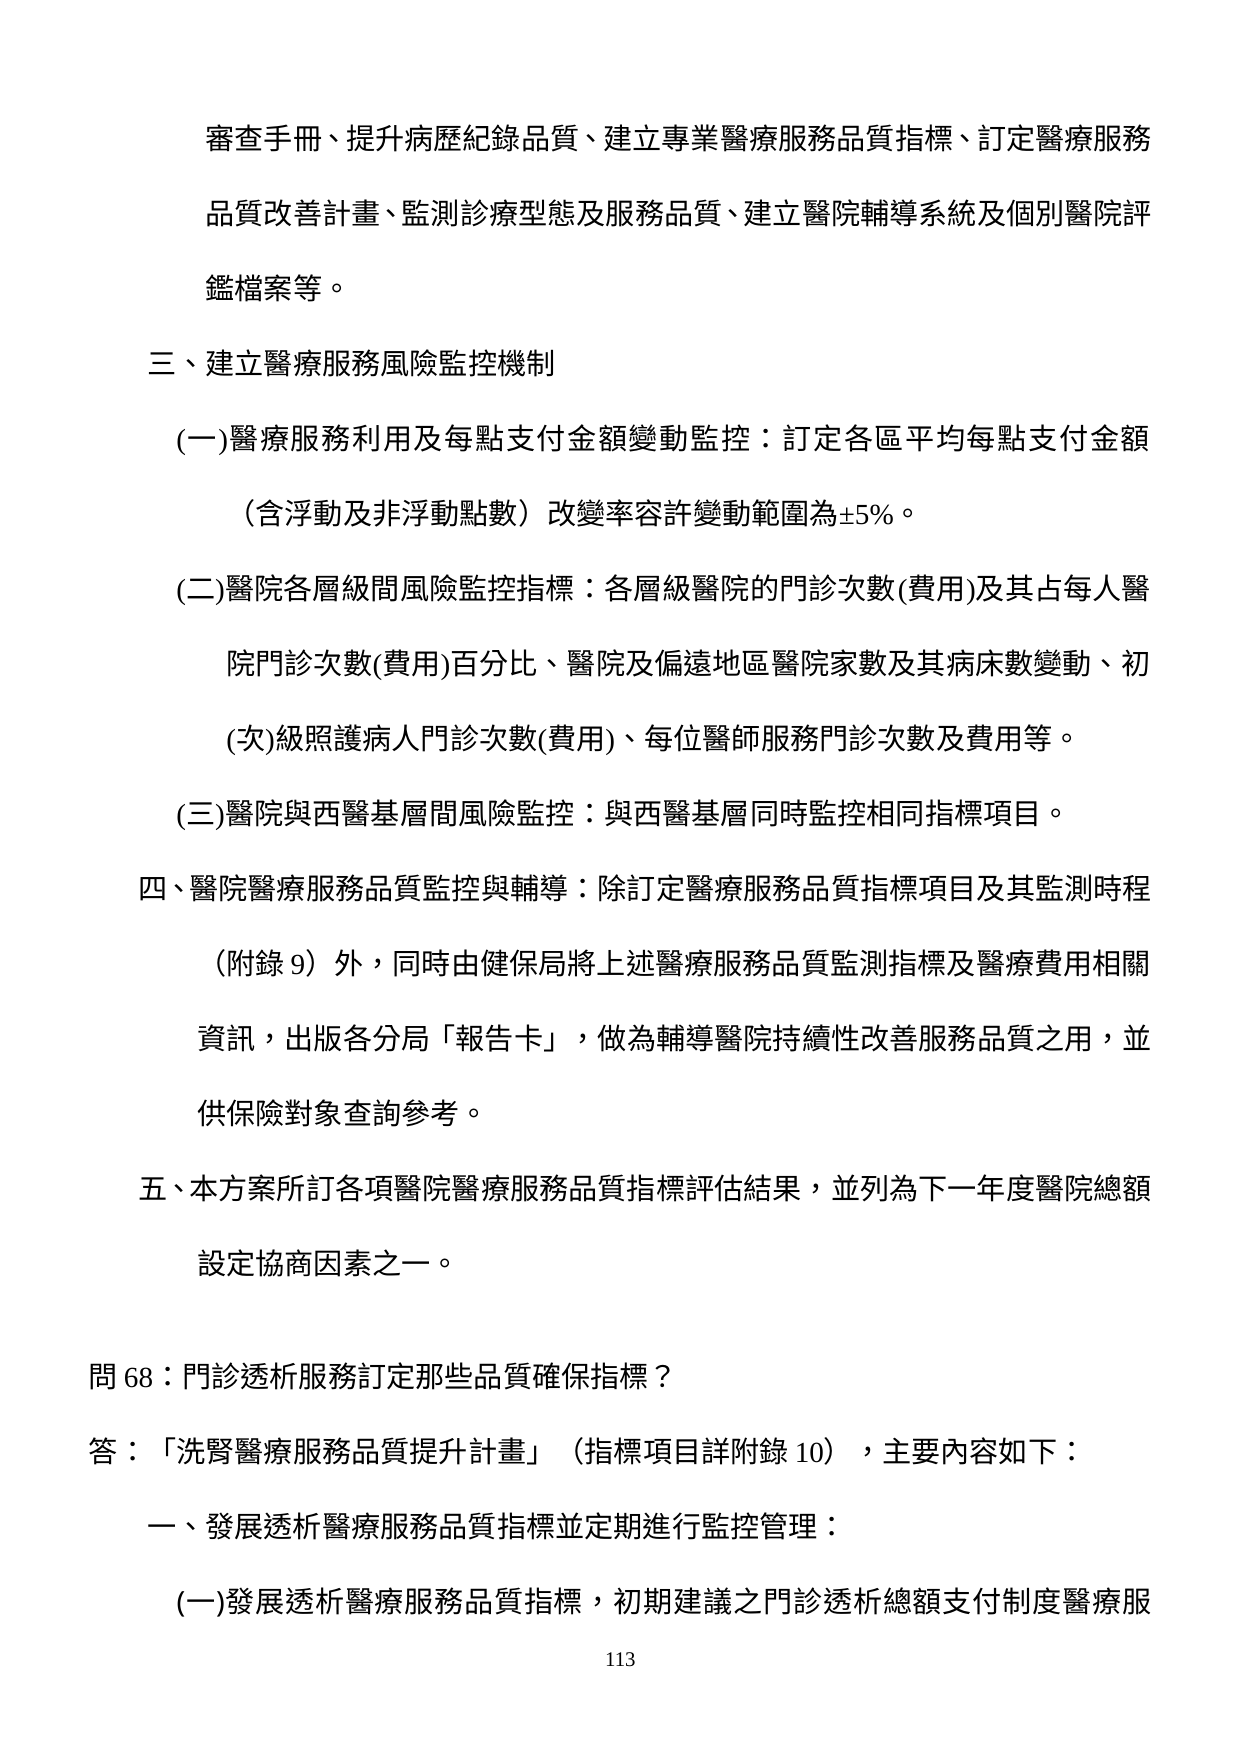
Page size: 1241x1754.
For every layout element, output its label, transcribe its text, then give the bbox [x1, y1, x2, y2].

text 問68：門診透析服務訂定那些品質確保指標？ [89, 1337, 1152, 1412]
text 五、本方案所訂各項醫院醫療服務品質指標評估結果，並列為下一年度醫院總額設定協商因素之一。 [139, 1149, 1152, 1299]
text (二)醫院各層級間風險監控指標：各層級醫院的門診次數(費用)及其占每人醫院門診次數(費用)百分比、醫院及偏遠地區醫院家數及其病床數變動、初(次)級照護病人門診次數(費用)、每位醫師服務門診次數及費用等。 [176, 549, 1152, 774]
text 答：「洗腎醫療服務品質提升計畫」（指標項目詳附錄10），主要內容如下： [89, 1412, 1152, 1487]
text (一)發展透析醫療服務品質指標，初期建議之門診透析總額支付制度醫療服 [176, 1562, 1152, 1637]
text (三)醫院與西醫基層間風險監控：與西醫基層同時監控相同指標項目。 [176, 774, 1152, 849]
text 四、醫院醫療服務品質監控與輔導：除訂定醫療服務品質指標項目及其監測時程（附錄9）外，同時由健保局將上述醫療服務品質監測指標及醫療費用相關資訊，出版各分局「報告卡」，做為輔導醫院持續性改善服務品質之用，並供保險對象查詢參考。 [139, 849, 1152, 1149]
text 三、建立醫療服務風險監控機制 [147, 324, 1152, 399]
text (一)醫療服務利用及每點支付金額變動監控：訂定各區平均每點支付金額（含浮動及非浮動點數）改變率容許變動範圍為±5%。 [176, 399, 1152, 549]
text 一、發展透析醫療服務品質指標並定期進行監控管理： [147, 1487, 1152, 1562]
text 審查手冊、提升病歷紀錄品質、建立專業醫療服務品質指標、訂定醫療服務品質改善計畫、監測診療型態及服務品質、建立醫院輔導系統及個別醫院評鑑檔案等。 [205, 99, 1152, 324]
